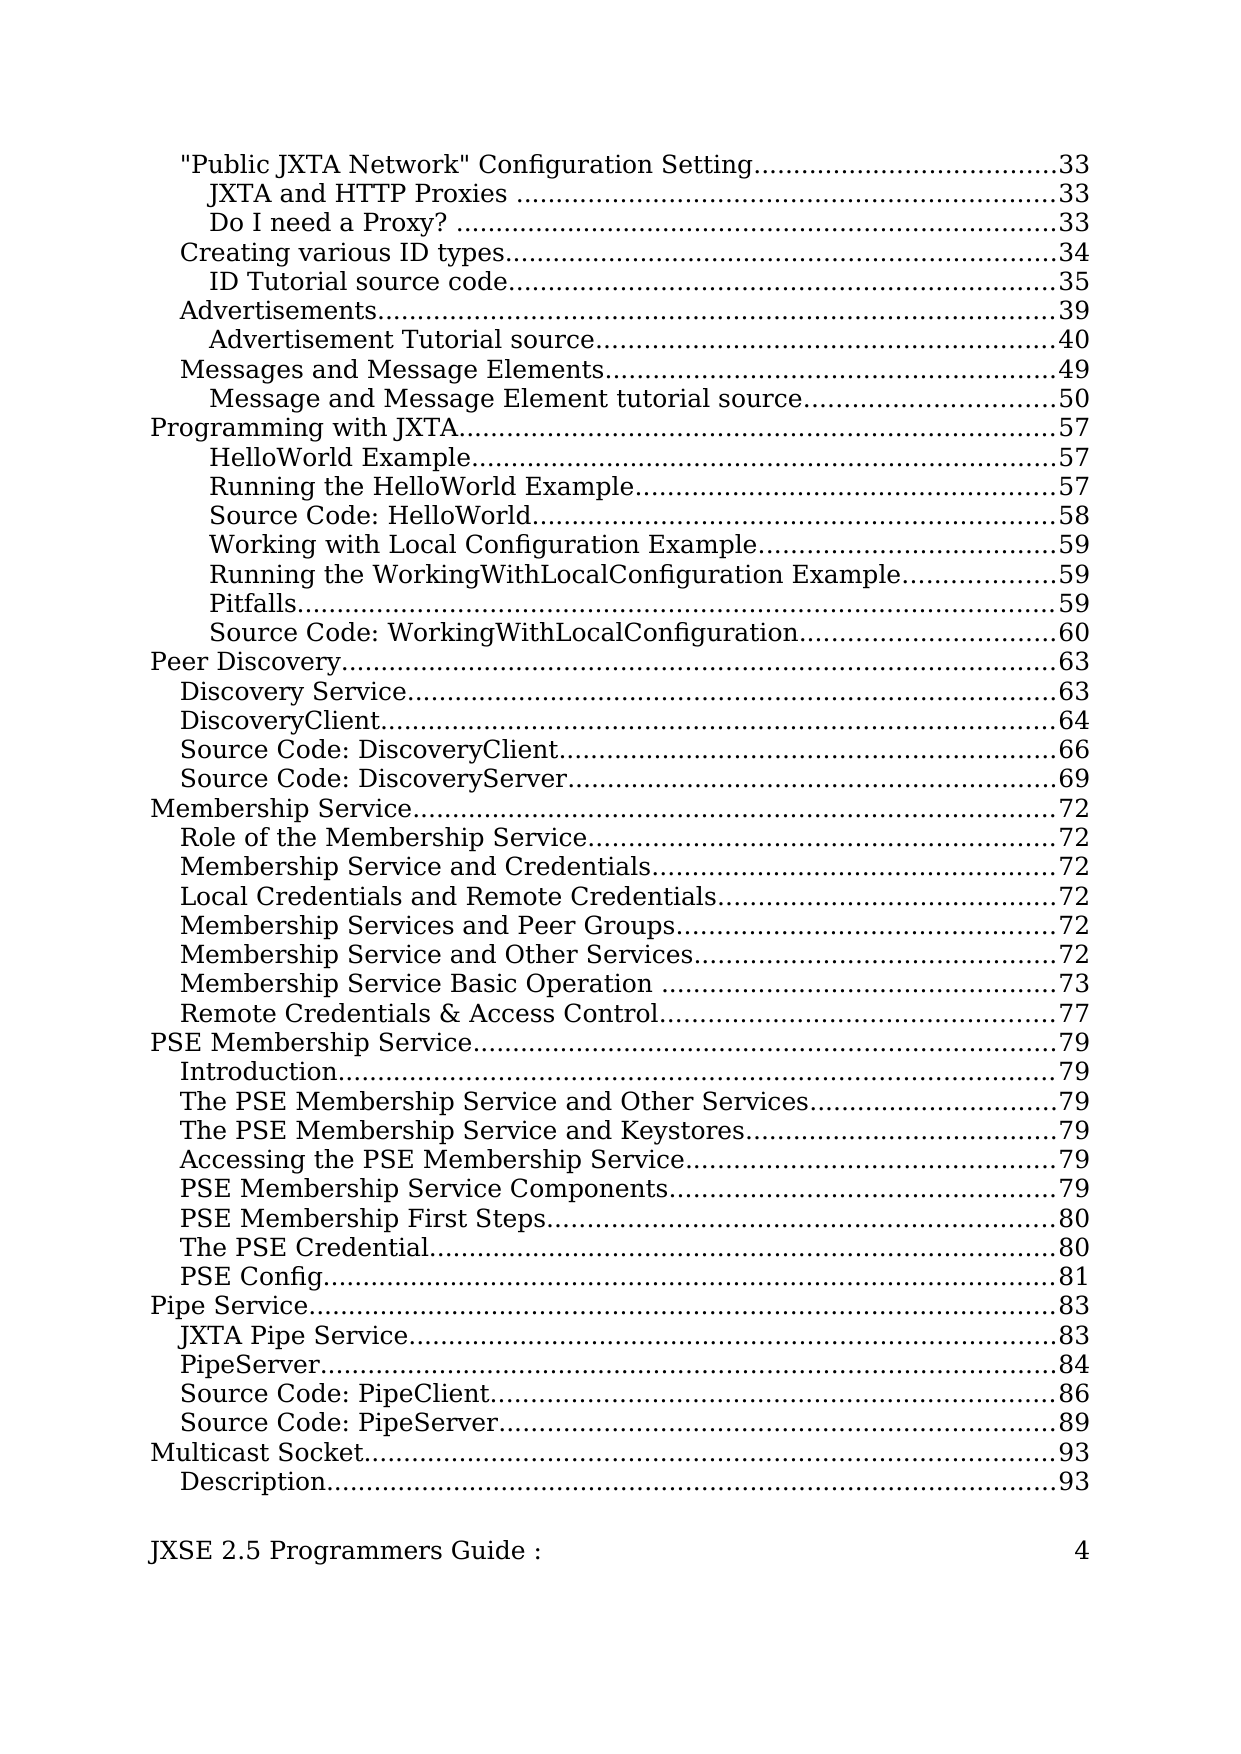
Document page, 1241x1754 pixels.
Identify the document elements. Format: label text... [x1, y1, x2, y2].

text Creating various ID types 34 [179, 238, 1090, 267]
text Running the WorkingWithLocalConfiguration Example 59 [209, 560, 1090, 589]
text PSE Membership First Steps 80 [179, 1204, 1090, 1233]
text Advertisements 39 [179, 296, 1090, 326]
text Membership Services and Peer Groups 72 [179, 911, 1090, 940]
text Introduction 79 [179, 1057, 1090, 1087]
text Pipe Service 83 [150, 1292, 1090, 1321]
text Source Code: DiscoveryClient 66 [179, 735, 1090, 765]
text Source Code: WorkingWithLocalConfiguration 60 [209, 618, 1090, 648]
text "Public JXTA Network" Configuration Setting 33 [179, 150, 1090, 179]
text PSE Membership Service Components 79 [179, 1174, 1090, 1204]
text Source Code: PipeClient 86 [179, 1379, 1090, 1409]
text Source Code: PipeServer 89 [179, 1409, 1090, 1438]
text The PSE Membership Service and Keystores 79 [179, 1116, 1090, 1145]
text Membership Service Basic Operation 73 [179, 969, 1090, 999]
text PipeServer 84 [179, 1350, 1090, 1379]
text ID Tutorial source code 35 [209, 267, 1090, 296]
text JXTA and HTTP Proxies 33 [209, 179, 1090, 208]
text Peer Discovery 63 [150, 648, 1090, 677]
text Source Code: DiscoveryServer 69 [179, 765, 1090, 794]
text Local Credentials and Remote Credentials 72 [179, 882, 1090, 911]
text Programming with JXTA 57 [150, 413, 1090, 443]
text Membership Service and Other Services 72 [179, 940, 1090, 969]
text Accessing the PSE Membership Service 79 [179, 1145, 1090, 1174]
text Description 93 [179, 1467, 1090, 1496]
text Source Code: HelloWorld 58 [209, 501, 1090, 531]
text PSE Config 81 [179, 1262, 1090, 1292]
text Multicast Socket 93 [150, 1438, 1090, 1467]
text Working with Local Configuration Example 59 [209, 531, 1090, 560]
text DiscoveryClient 64 [179, 706, 1090, 735]
text Remote Credentials & Access Control 77 [179, 999, 1090, 1028]
text Message and Message Element tutorial source 50 [209, 384, 1090, 413]
text Advertisement Tutorial source 40 [209, 326, 1090, 355]
text Discovery Service 63 [179, 677, 1090, 706]
text The PSE Membership Service and Other Services 79 [179, 1087, 1090, 1116]
text PSE Membership Service 79 [150, 1028, 1090, 1057]
text HelloWorld Example 57 [209, 443, 1090, 472]
text Membership Service 72 [150, 794, 1090, 823]
text Messages and Message Elements 49 [179, 355, 1090, 384]
text Role of the Membership Service 72 [179, 823, 1090, 852]
text JXTA Pipe Service 83 [179, 1321, 1090, 1350]
text Running the HelloWorld Example 57 [209, 472, 1090, 501]
text Membership Service and Credentials 72 [179, 852, 1090, 882]
text The PSE Credential 80 [179, 1233, 1090, 1262]
text Pitfalls 59 [209, 589, 1090, 618]
text Do I need a Proxy? 33 [209, 208, 1090, 238]
